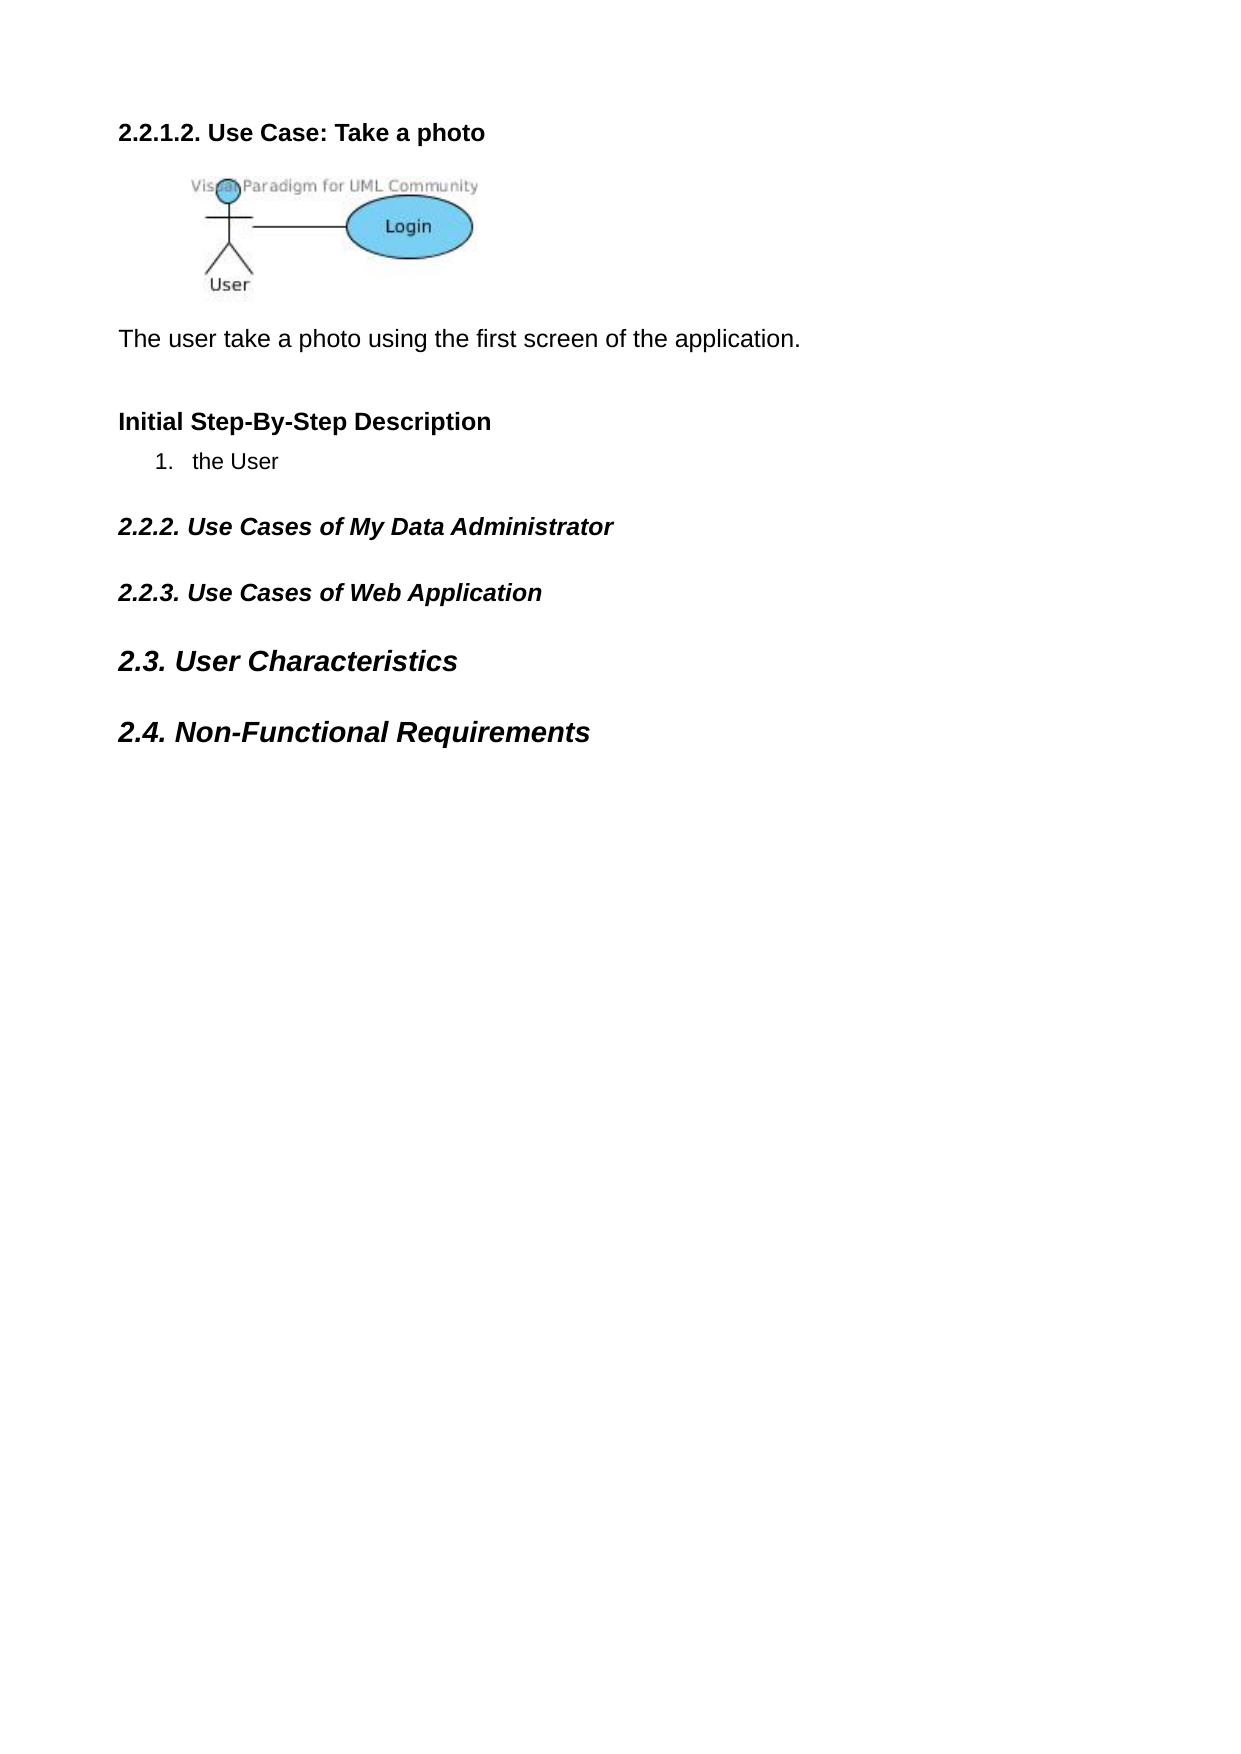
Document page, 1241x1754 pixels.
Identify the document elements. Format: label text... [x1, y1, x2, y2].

text The user take a photo using the first screen of the application. [118, 324, 1122, 353]
text Initial Step-By-Step Description [118, 407, 1122, 435]
subtitle 2.3. User Characteristics [118, 644, 1122, 677]
picture [191, 176, 478, 302]
subtitle 2.2.2. Use Cases of My Data Administrator [118, 512, 1122, 540]
subtitle 2.2.3. Use Cases of Web Application [118, 578, 1122, 606]
list the User [154, 448, 1122, 474]
subtitle 2.4. Non-Functional Requirements [118, 715, 1122, 748]
subtitle 2.2.1.2. Use Case: Take a photo [118, 118, 1122, 147]
